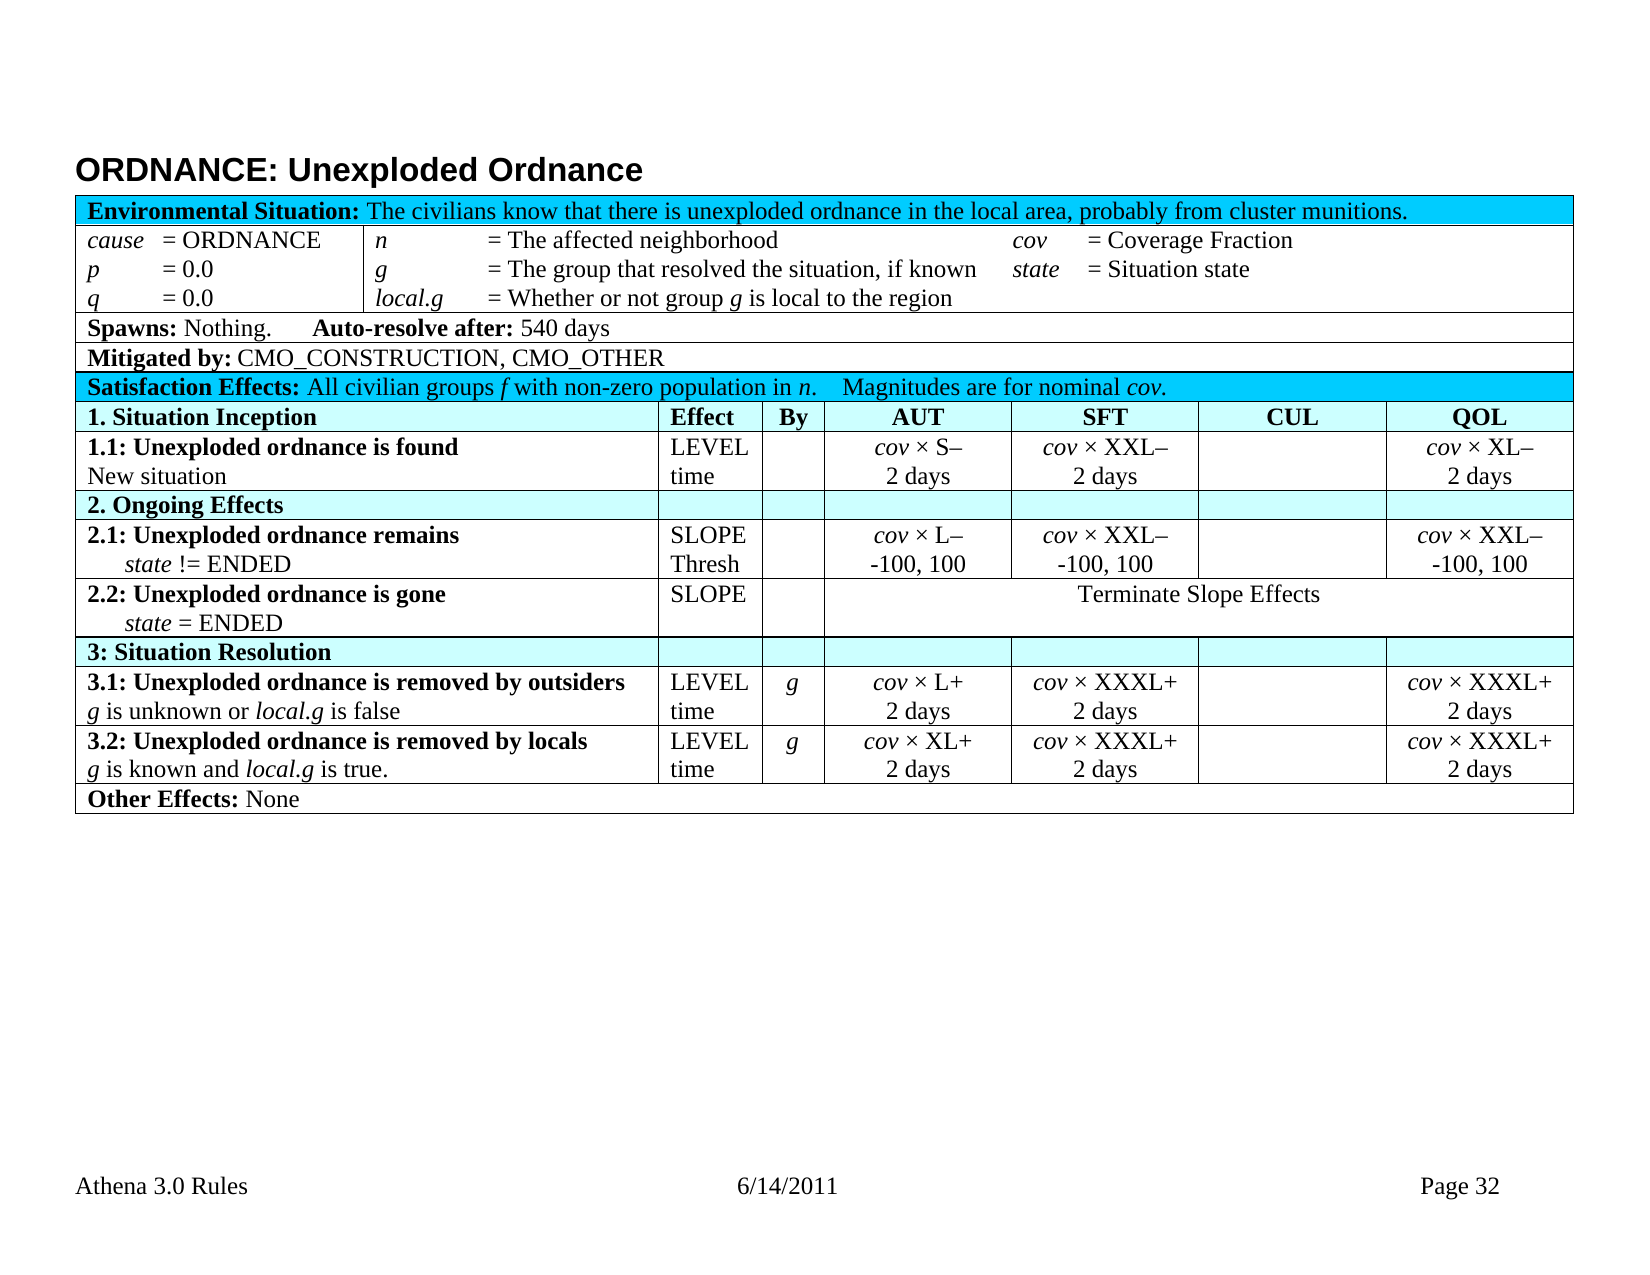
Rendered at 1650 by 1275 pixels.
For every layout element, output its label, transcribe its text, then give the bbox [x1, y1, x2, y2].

table_cell Spawns: Nothing. Auto-resolve after: 540 days [76, 313, 1573, 342]
table_cell LEVEL time [659, 667, 762, 725]
table_cell LEVEL time [659, 726, 762, 783]
table_cell [763, 520, 824, 578]
table_cell g [763, 667, 824, 725]
table_cell [763, 579, 824, 636]
table_cell [763, 432, 824, 489]
table_cell 1.1: Unexploded ordnance is found New situation [76, 432, 658, 489]
table_cell [1199, 432, 1386, 489]
table_cell 3.1: Unexploded ordnance is removed by outsiders g is unknown or local.g is false [76, 667, 658, 725]
table_cell SFT [1012, 402, 1198, 431]
table_cell Other Effects: None [76, 784, 1573, 813]
table_cell [1012, 638, 1198, 666]
table_cell [1199, 491, 1386, 519]
table_header Environmental Situation: The civilians know that there is unexploded ordnance in the local area, probably from cluster munitions. [76, 196, 1573, 224]
table_cell AUT [825, 402, 1011, 431]
table_cell cov × L– -100, 100 [825, 520, 1011, 578]
table_cell Terminate Slope Effects [825, 579, 1573, 636]
table_cell cov × XXXL+ 2 days [1387, 726, 1573, 783]
table_cell [1387, 491, 1573, 519]
table_cell Effect [659, 402, 762, 431]
table_cell [659, 491, 762, 519]
table_cell cov × XXXL+ 2 days [1387, 667, 1573, 725]
table_cell 3: Situation Resolution [76, 638, 658, 666]
table_cell 2.2: Unexploded ordnance is gone state = ENDED [76, 579, 658, 636]
table_cell LEVEL time [659, 432, 762, 489]
table_cell [763, 638, 824, 666]
table_cell 1. Situation Inception [76, 402, 658, 431]
table_cell cov × XXL– -100, 100 [1012, 520, 1198, 578]
table_cell [1012, 491, 1198, 519]
table_cell cov × XXXL+ 2 days [1012, 726, 1198, 783]
table_cell g [763, 726, 824, 783]
table_cell [1199, 726, 1386, 783]
table_cell 2.1: Unexploded ordnance remains state != ENDED [76, 520, 658, 578]
table_cell [1387, 638, 1573, 666]
table_cell [1199, 520, 1386, 578]
table_cell cov × XXL– -100, 100 [1387, 520, 1573, 578]
table_cell [825, 491, 1011, 519]
table_cell [659, 638, 762, 666]
table_cell cause = ORDNANCE p = 0.0 q = 0.0 [76, 226, 363, 312]
table_cell Satisfaction Effects: All civilian groups f with non-zero population in n. Magnitudes are for nominal cov. [76, 373, 1573, 401]
table_cell cov × S– 2 days [825, 432, 1011, 489]
table_cell n = The affected neighborhood cov = Coverage Fraction g = The group that resolved the situation, if known state = Situation state local.g = Whether or not group g is local to the region [364, 226, 1573, 312]
table_cell cov × XXXL+ 2 days [1012, 667, 1198, 725]
table_cell [1199, 667, 1386, 725]
table_cell By [763, 402, 824, 431]
table_cell [763, 491, 824, 519]
table_cell 2. Ongoing Effects [76, 491, 658, 519]
table_cell cov × XL+ 2 days [825, 726, 1011, 783]
table_cell QOL [1387, 402, 1573, 431]
table_cell [825, 638, 1011, 666]
table_cell cov × L+ 2 days [825, 667, 1011, 725]
table_cell Mitigated by: CMO_CONSTRUCTION, CMO_OTHER [76, 343, 1573, 371]
table_cell 3.2: Unexploded ordnance is removed by locals g is known and local.g is true. [76, 726, 658, 783]
table_cell cov × XL– 2 days [1387, 432, 1573, 489]
table_cell [1199, 638, 1386, 666]
table_cell CUL [1199, 402, 1386, 431]
table_cell SLOPE Thresh [659, 520, 762, 578]
text ORDNANCE: Unexploded Ordnance [75, 150, 1575, 188]
table_cell SLOPE [659, 579, 762, 636]
table_cell cov × XXL– 2 days [1012, 432, 1198, 489]
